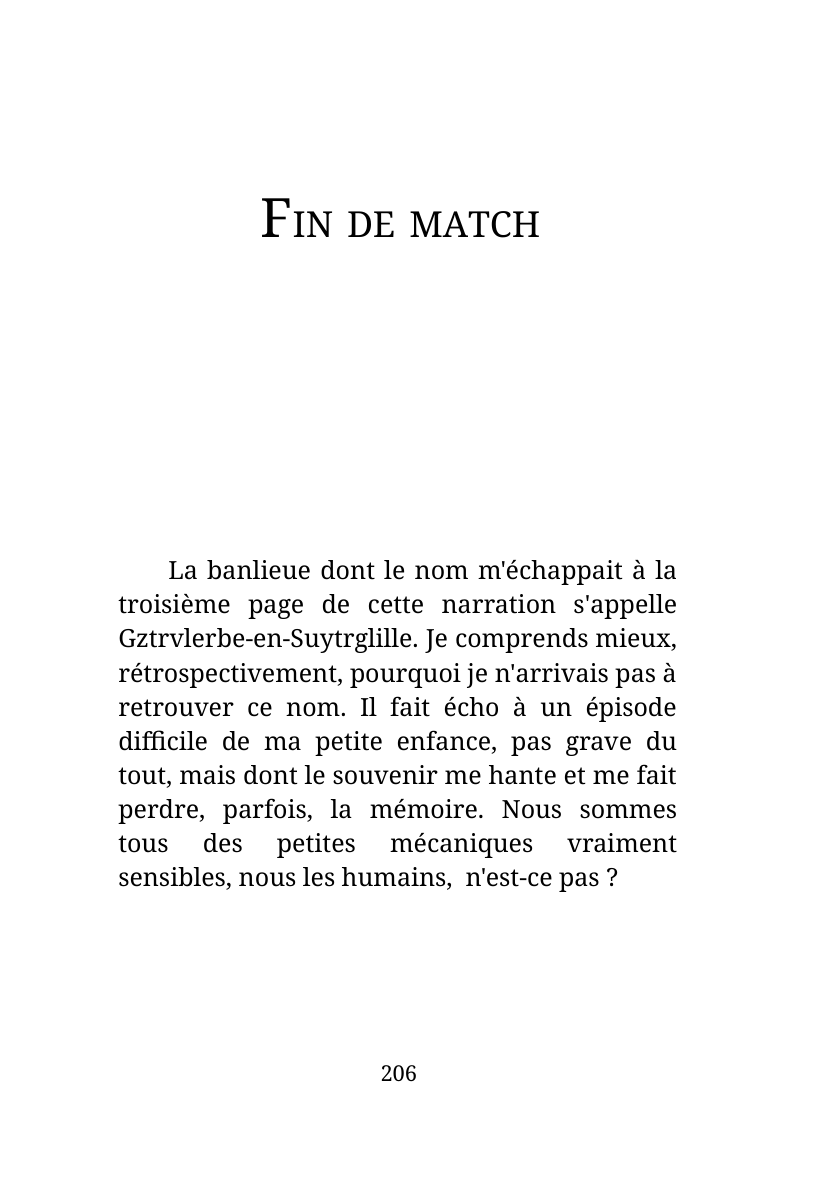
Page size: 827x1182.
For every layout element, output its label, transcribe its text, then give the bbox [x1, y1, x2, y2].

text Fin de match [121, 179, 679, 253]
text La banlieue dont le nom m'échappait à la troisième page de cette narration s'appelle Gztrvlerbe-en-Suytrglille. Je comprends mieux, rétrospectivement, pourquoi je n'arrivais pas à retrouver ce nom. Il fait écho à un épisode difficile de ma petite enfance, pas grave du tout, mais dont le souvenir me hante et me fait perdre, parfois, la mémoire. Nous sommes tous des petites mécaniques vraiment sensibles, nous les humains, n'est-ce pas ? [118, 553, 677, 894]
